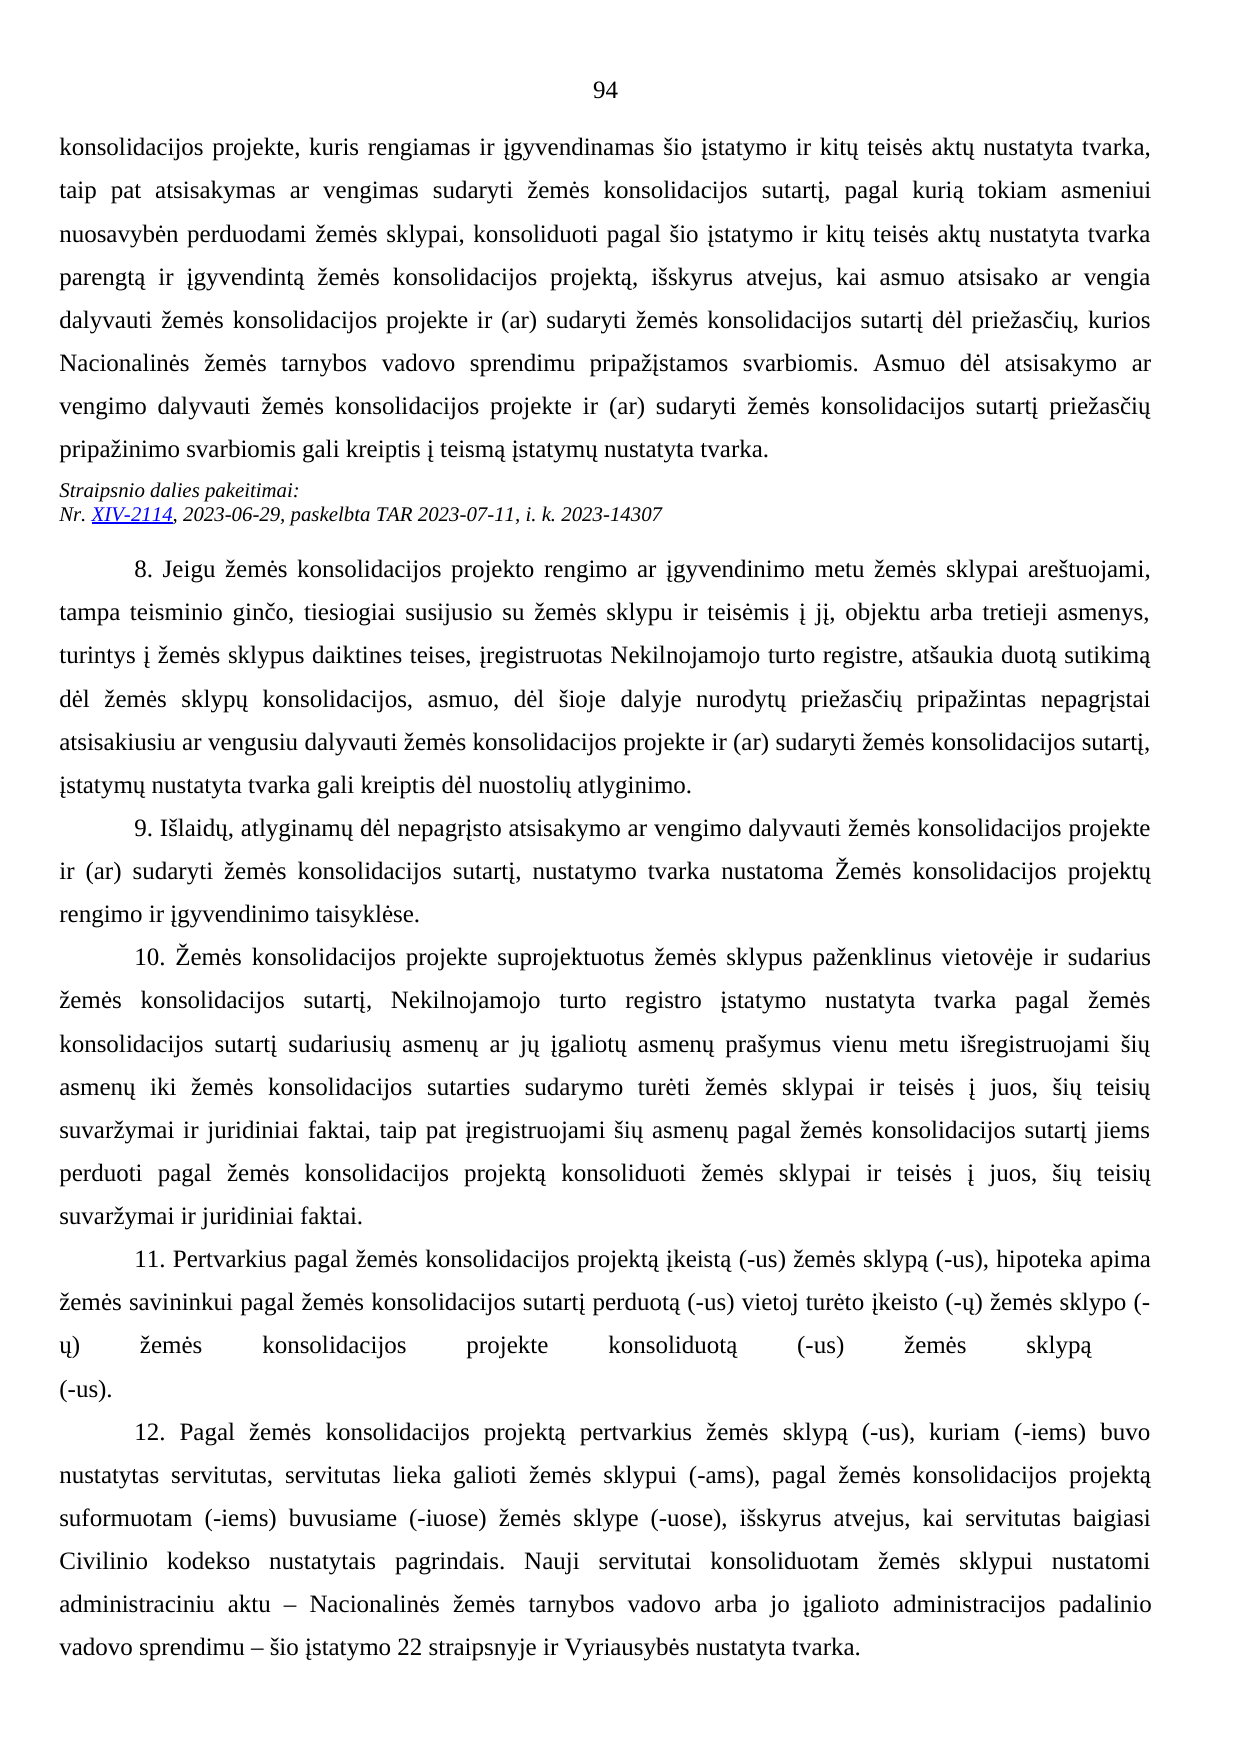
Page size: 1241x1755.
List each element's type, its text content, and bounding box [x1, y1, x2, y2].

text konsolidacijos projekte, kuris rengiamas ir įgyvendinamas šio įstatymo ir kitų teisės aktų nustatyta tvarka, taip pat atsisakymas ar vengimas sudaryti žemės konsolidacijos sutartį, pagal kurią tokiam asmeniui nuosavybėn perduodami žemės sklypai, konsoliduoti pagal šio įstatymo ir kitų teisės aktų nustatyta tvarka parengtą ir įgyvendintą žemės konsolidacijos projektą, išskyrus atvejus, kai asmuo atsisako ar vengia dalyvauti žemės konsolidacijos projekte ir (ar) sudaryti žemės konsolidacijos sutartį dėl priežasčių, kurios Nacionalinės žemės tarnybos vadovo sprendimu pripažįstamos svarbiomis. Asmuo dėl atsisakymo ar vengimo dalyvauti žemės konsolidacijos projekte ir (ar) sudaryti žemės konsolidacijos sutartį priežasčių pripažinimo svarbiomis gali kreiptis į teismą įstatymų nustatyta tvarka. [59, 132, 1152, 463]
text Nr. XIV-2114, 2023-06-29, paskelbta TAR 2023-07-11, i. k. 2023-14307 [59, 502, 1152, 526]
text 12. Pagal žemės konsolidacijos projektą pertvarkius žemės sklypą (-us), kuriam (-iems) buvo nustatytas servitutas, servitutas lieka galioti žemės sklypui (-ams), pagal žemės konsolidacijos projektą suformuotam (-iems) buvusiame (-iuose) žemės sklype (-uose), išskyrus atvejus, kai servitutas baigiasi Civilinio kodekso nustatytais pagrindais. Nauji servitutai konsoliduotam žemės sklypui nustatomi administraciniu aktu – Nacionalinės žemės tarnybos vadovo arba jo įgalioto administracijos padalinio vadovo sprendimu – šio įstatymo 22 straipsnyje ir Vyriausybės nustatyta tvarka. [59, 1417, 1152, 1661]
text 10. Žemės konsolidacijos projekte suprojektuotus žemės sklypus paženklinus vietovėje ir sudarius žemės konsolidacijos sutartį, Nekilnojamojo turto registro įstatymo nustatyta tvarka pagal žemės konsolidacijos sutartį sudariusių asmenų ar jų įgaliotų asmenų prašymus vienu metu išregistruojami šių asmenų iki žemės konsolidacijos sutarties sudarymo turėti žemės sklypai ir teisės į juos, šių teisių suvaržymai ir juridiniai faktai, taip pat įregistruojami šių asmenų pagal žemės konsolidacijos sutartį jiems perduoti pagal žemės konsolidacijos projektą konsoliduoti žemės sklypai ir teisės į juos, šių teisių suvaržymai ir juridiniai faktai. [59, 942, 1152, 1230]
text 11. Pertvarkius pagal žemės konsolidacijos projektą įkeistą (-us) žemės sklypą (-us), hipoteka apima žemės savininkui pagal žemės konsolidacijos sutartį perduotą (-us) vietoj turėto įkeisto (-ų) žemės sklypo (-ų) žemės konsolidacijos projekte konsoliduotą (-us) žemės sklypą (-us). [59, 1244, 1152, 1402]
text 8. Jeigu žemės konsolidacijos projekto rengimo ar įgyvendinimo metu žemės sklypai areštuojami, tampa teisminio ginčo, tiesiogiai susijusio su žemės sklypu ir teisėmis į jį, objektu arba tretieji asmenys, turintys į žemės sklypus daiktines teises, įregistruotas Nekilnojamojo turto registre, atšaukia duotą sutikimą dėl žemės sklypų konsolidacijos, asmuo, dėl šioje dalyje nurodytų priežasčių pripažintas nepagrįstai atsisakiusiu ar vengusiu dalyvauti žemės konsolidacijos projekte ir (ar) sudaryti žemės konsolidacijos sutartį, įstatymų nustatyta tvarka gali kreiptis dėl nuostolių atlyginimo. [59, 554, 1152, 799]
text Straipsnio dalies pakeitimai: [59, 477, 1152, 502]
text 9. Išlaidų, atlyginamų dėl nepagrįsto atsisakymo ar vengimo dalyvauti žemės konsolidacijos projekte ir (ar) sudaryti žemės konsolidacijos sutartį, nustatymo tvarka nustatoma Žemės konsolidacijos projektų rengimo ir įgyvendinimo taisyklėse. [59, 813, 1152, 928]
